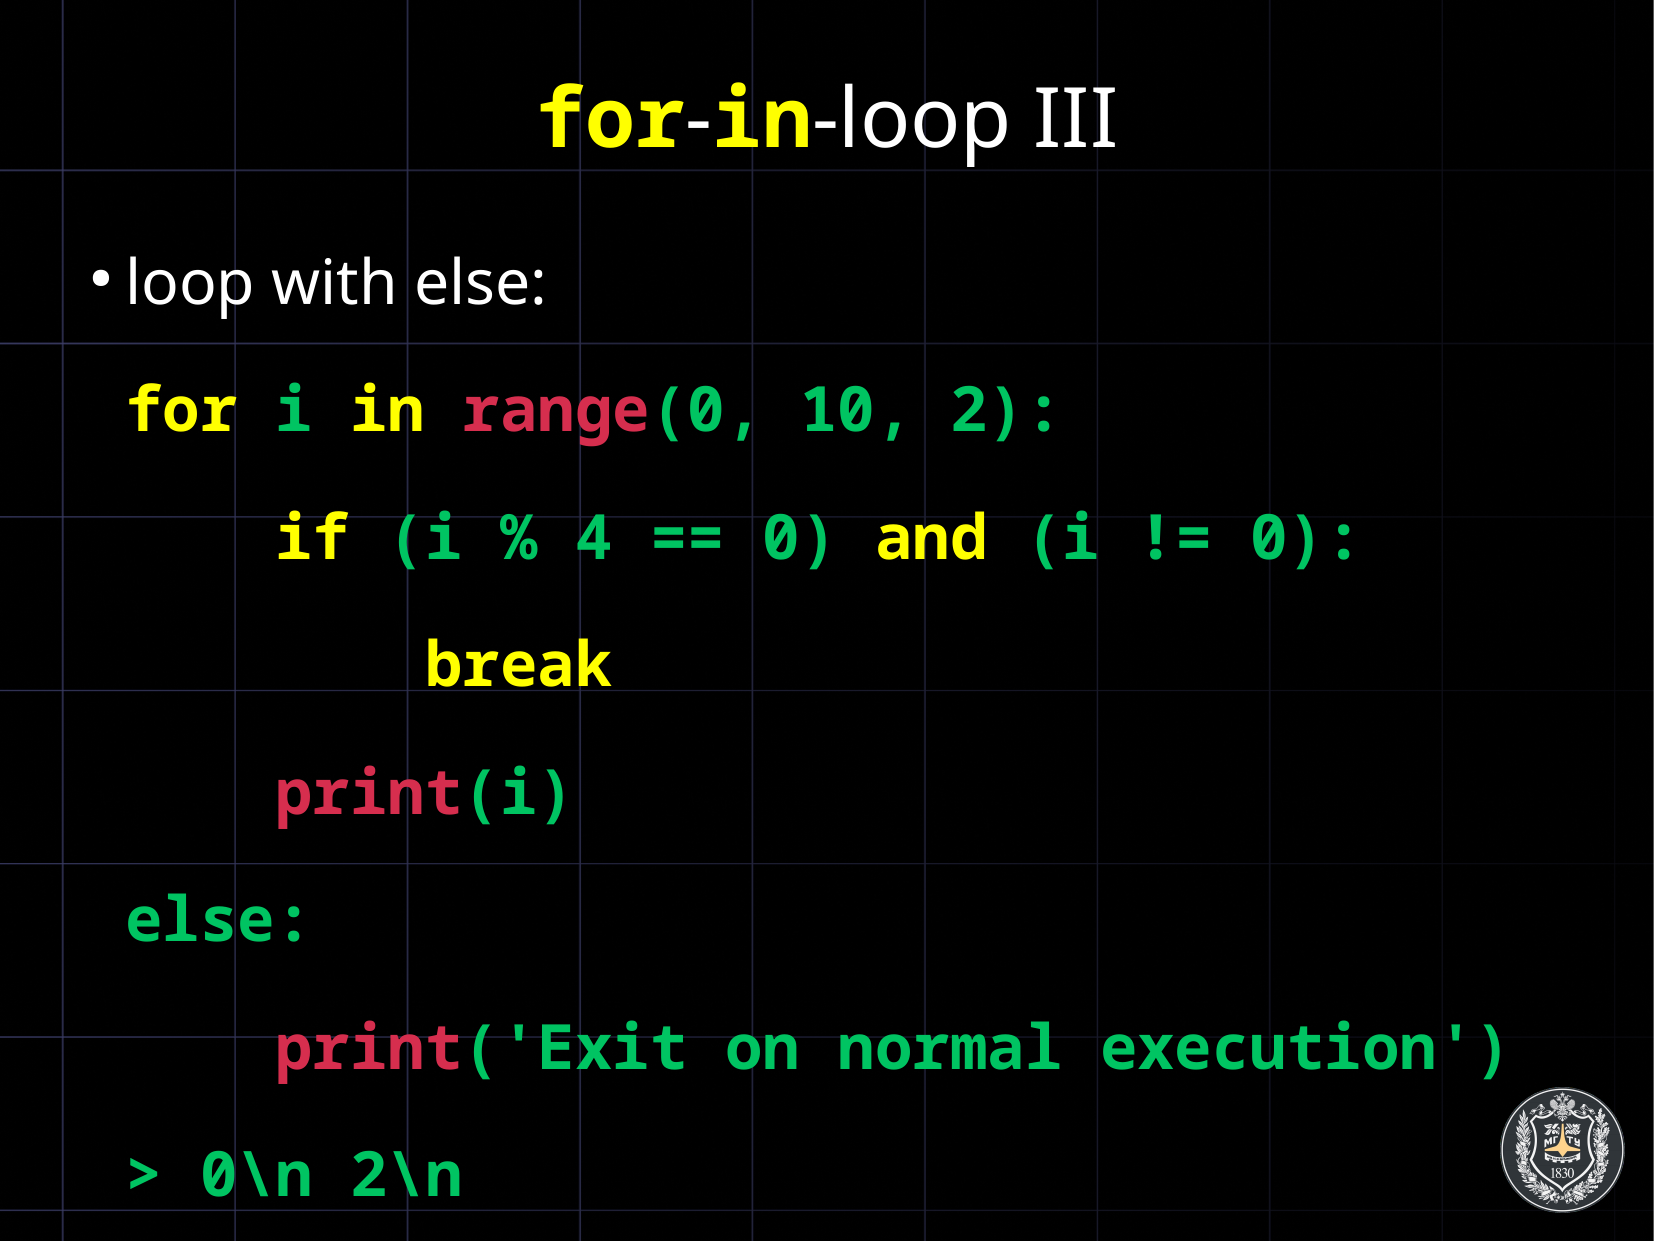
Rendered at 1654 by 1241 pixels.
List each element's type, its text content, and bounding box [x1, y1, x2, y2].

title for-in-loop III [82, 37, 1572, 187]
picture [0, 0, 1654, 1241]
text_box loop with else: for i in range(0, 10, 2): if (i % 4 == 0) and (i != 0): break print(i) else: print('Exit on normal execution') > 0\n 2\n [75, 187, 1576, 1159]
